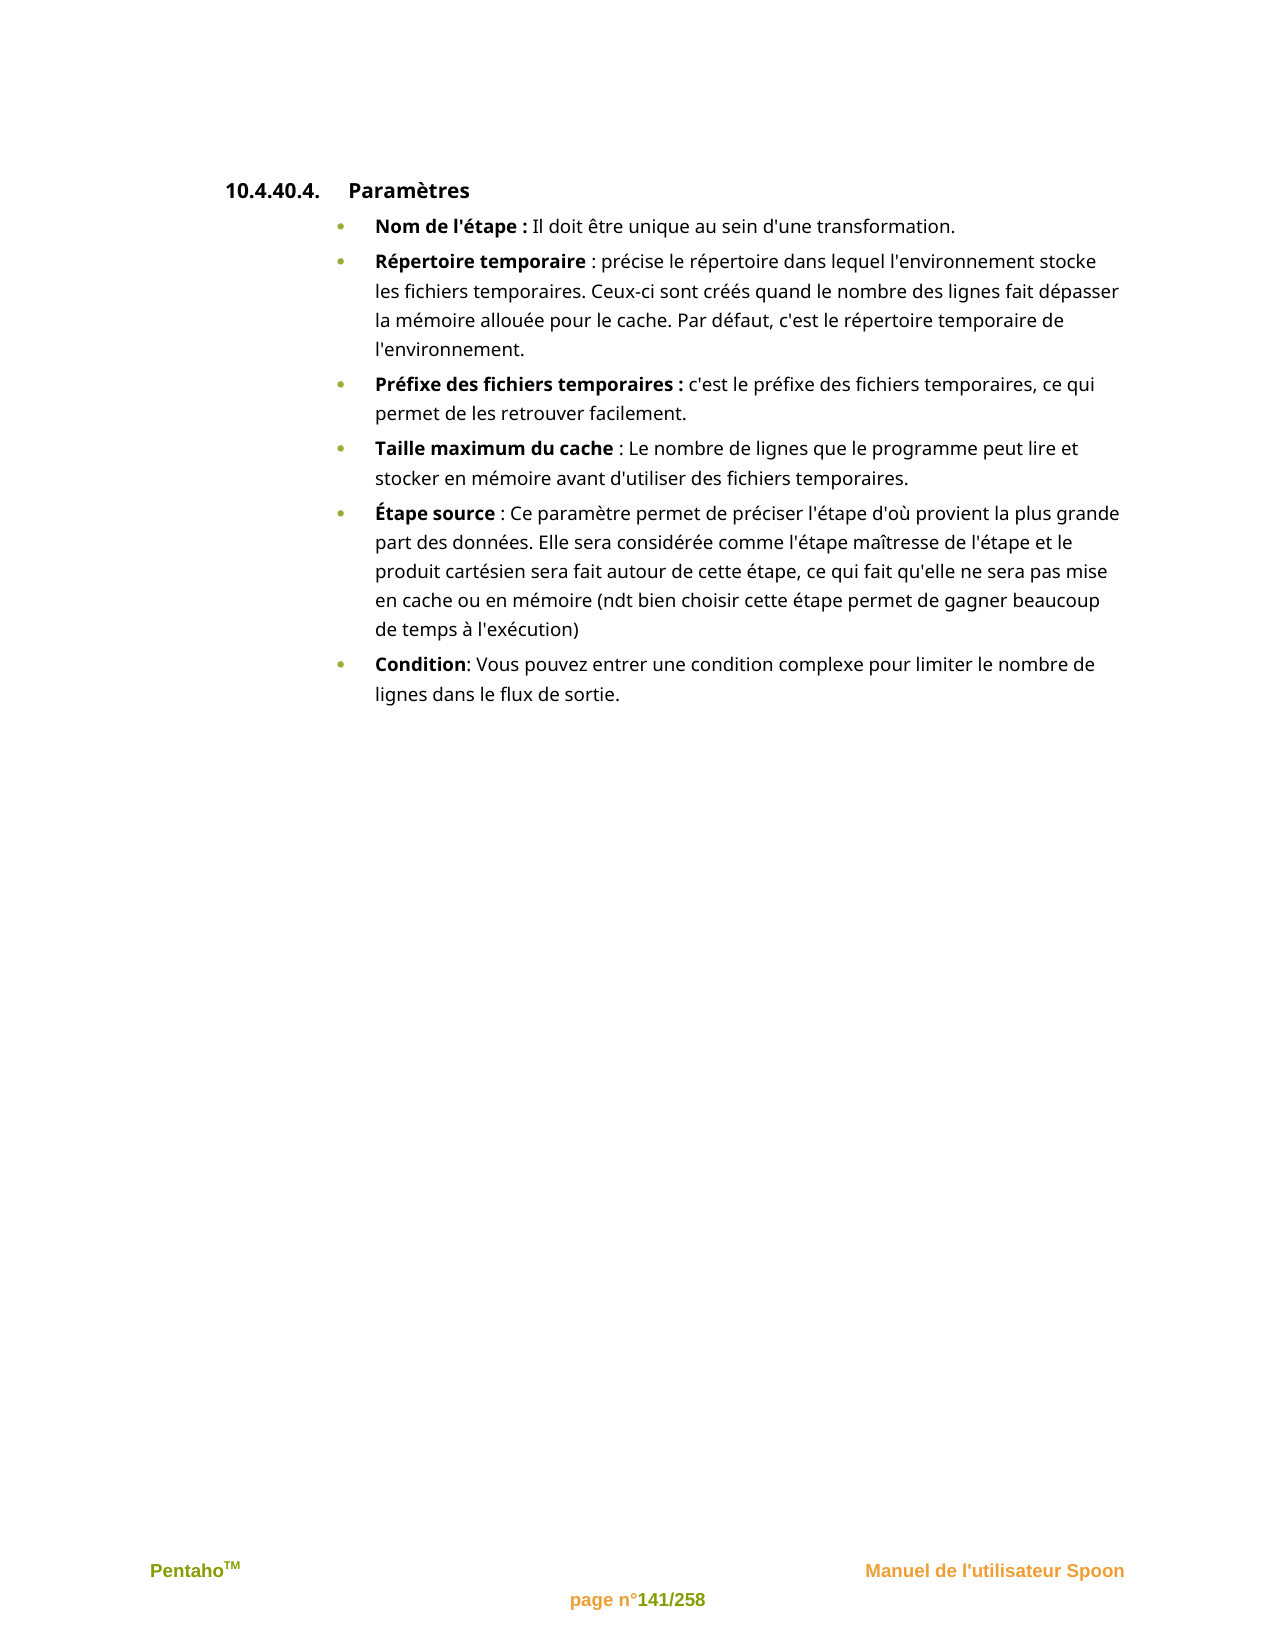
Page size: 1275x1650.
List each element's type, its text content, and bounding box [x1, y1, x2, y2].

list Étape source : Ce paramètre permet de préciser l'étape d'où provient la plus grande part des données. Elle sera considérée comme l'étape maîtresse de l'étape et le produit cartésien sera fait autour de cette étape, ce qui fait qu'elle ne sera pas mise en cache ou en mémoire (ndt bien choisir cette étape permet de gagner beaucoup de temps à l'exécution) [337, 497, 1125, 642]
list Taille maximum du cache : Le nombre de lignes que le programme peut lire et stocker en mémoire avant d'utiliser des fichiers temporaires. [337, 432, 1125, 491]
list Répertoire temporaire : précise le répertoire dans lequel l'environnement stocke les fichiers temporaires. Ceux-ci sont créés quand le nombre des lignes fait dépasser la mémoire allouée pour le cache. Par défaut, c'est le répertoire temporaire de l'environnement. [337, 246, 1125, 362]
list Nom de l'étape : Il doit être unique au sein d'une transformation. [337, 210, 1125, 239]
list Condition: Vous pouvez entrer une condition complexe pour limiter le nombre de lignes dans le flux de sortie. [337, 648, 1125, 707]
list Préfixe des fichiers temporaires : c'est le préfixe des fichiers temporaires, ce qui permet de les retrouver facilement. [337, 368, 1125, 426]
subtitle Paramètres [225, 175, 1125, 204]
